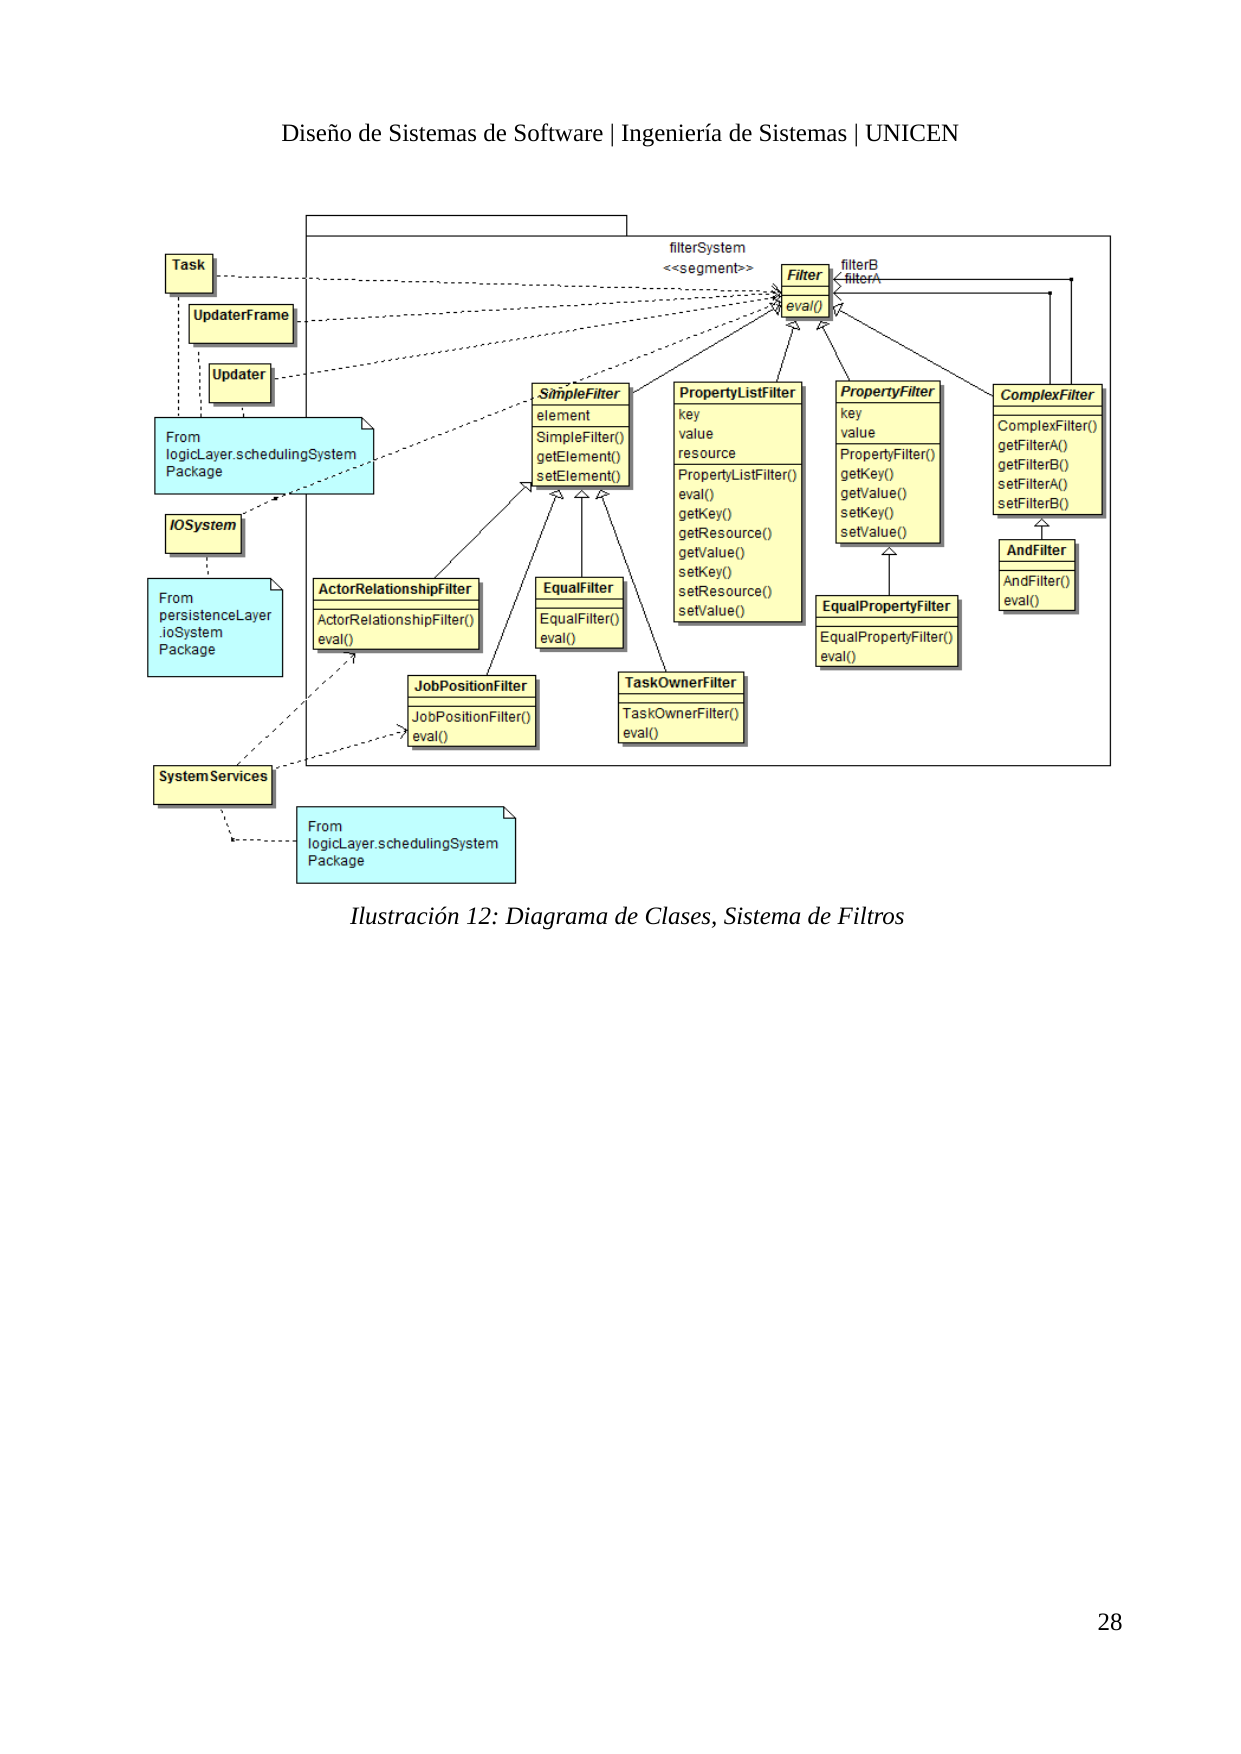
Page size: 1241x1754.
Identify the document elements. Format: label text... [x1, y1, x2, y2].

text Ilustración 12: Diagrama de Clases, Sistema de Filtros [123, 901, 1133, 930]
picture [139, 208, 1117, 893]
